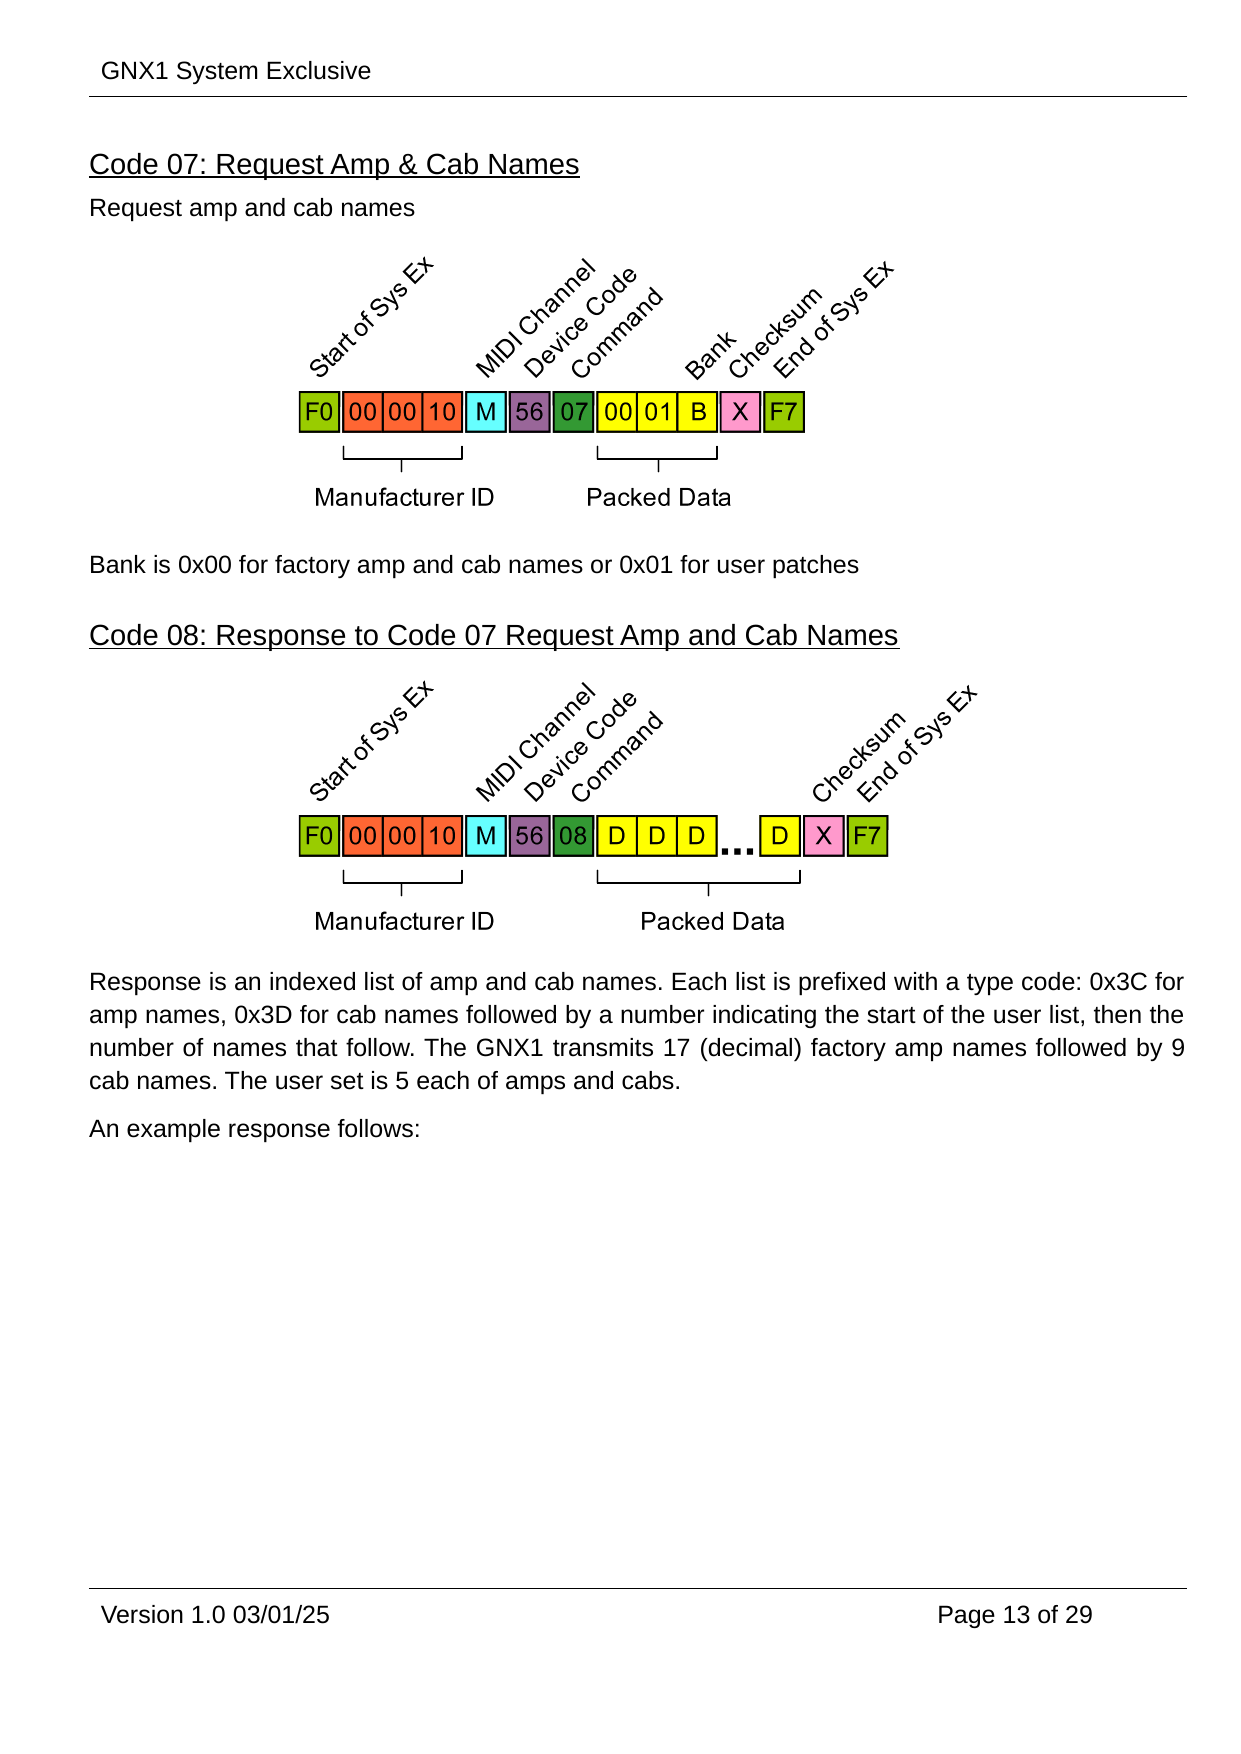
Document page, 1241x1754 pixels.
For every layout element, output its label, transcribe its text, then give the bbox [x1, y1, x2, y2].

text Response is an indexed list of amp and cab names. Each list is prefixed with a type code: 0x3C for amp names, 0x3D for cab names followed by a number indicating the start of the user list, then the number of names that follow. The GNX1 transmits 17 (decimal) factory amp names followed by 9 cab names. The user set is 5 each of amps and cabs. [89, 965, 1187, 1095]
picture [298, 255, 978, 512]
subtitle Code 08: Response to Code 07 Request Amp and Cab Names [89, 618, 1187, 652]
subtitle Code 07: Request Amp & Cab Names [89, 147, 1187, 181]
text Request amp and cab names [89, 193, 1187, 222]
text An example response follows: [89, 1114, 1187, 1143]
picture [298, 679, 978, 936]
text Bank is 0x00 for factory amp and cab names or 0x01 for user patches [89, 547, 1187, 579]
